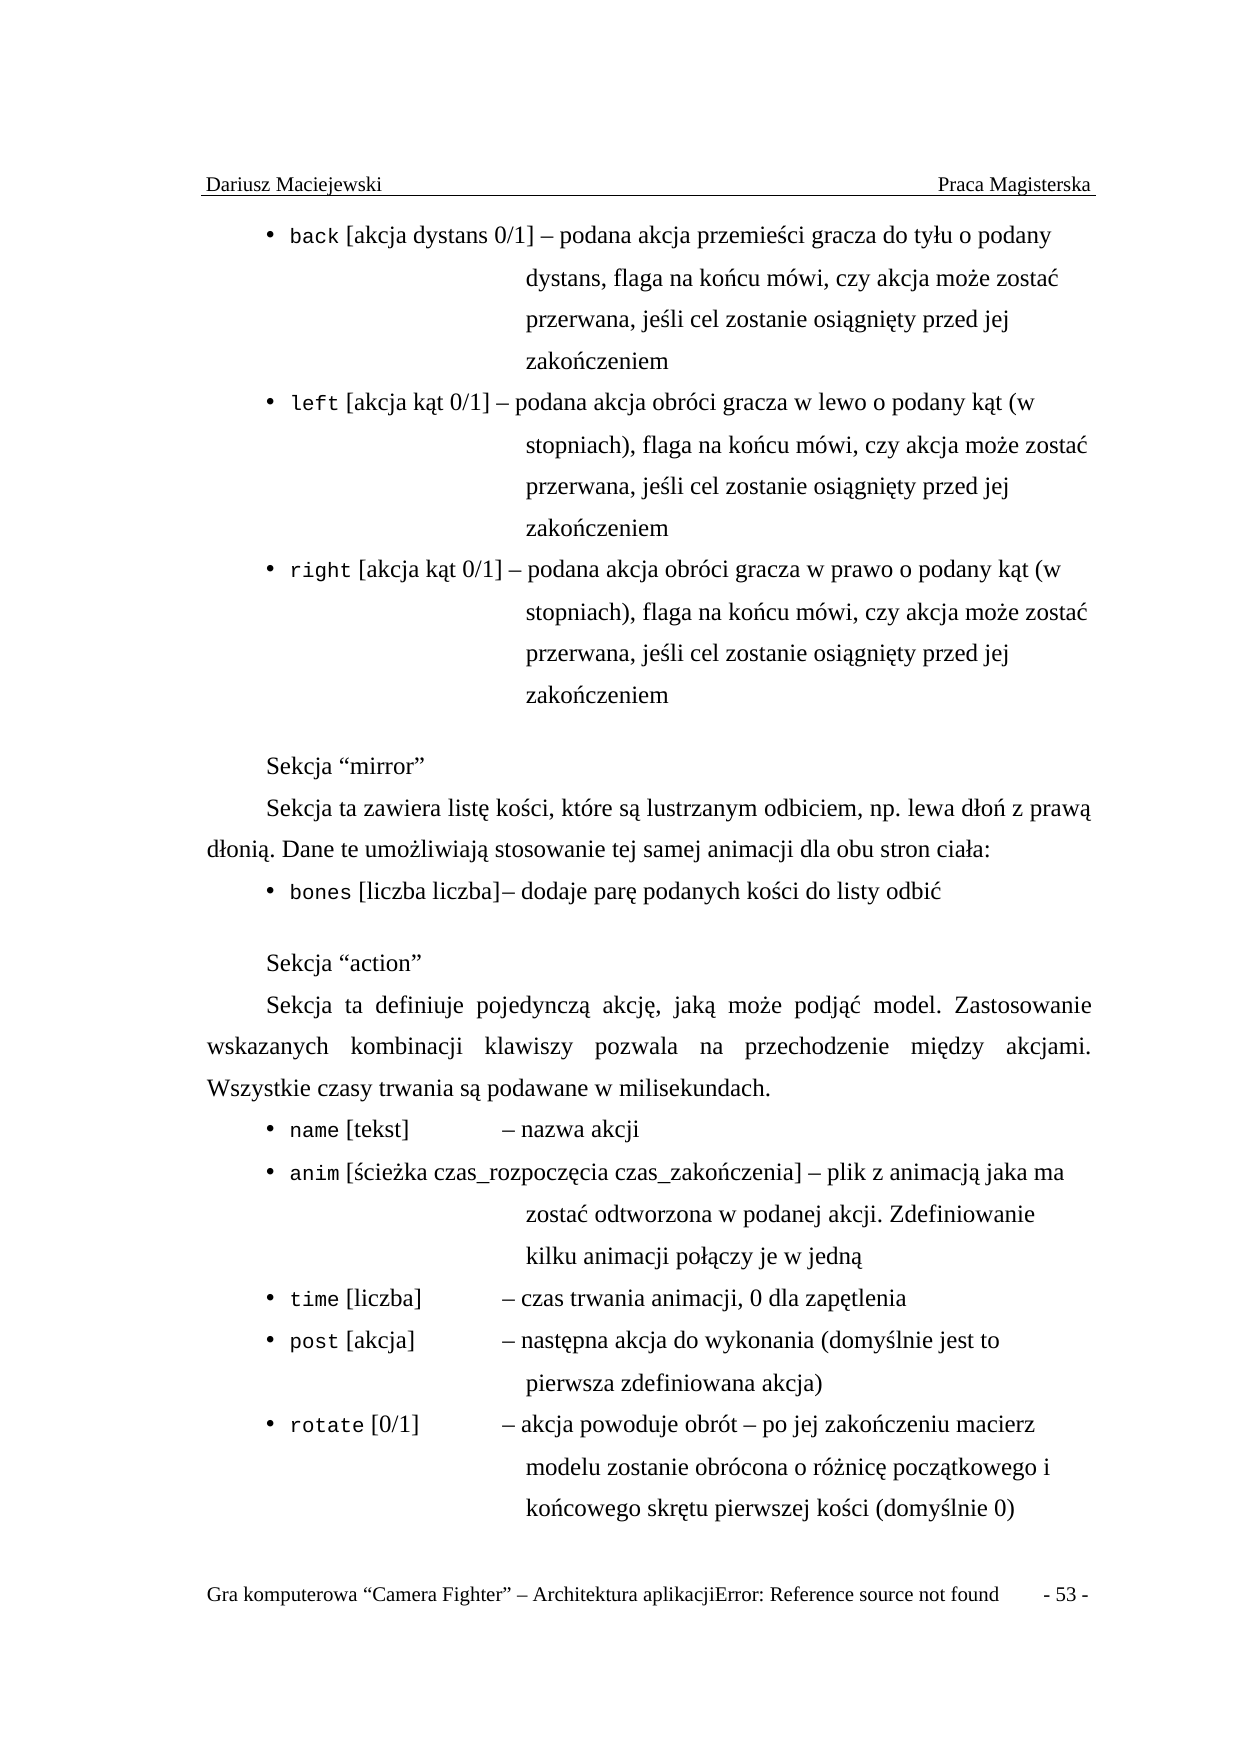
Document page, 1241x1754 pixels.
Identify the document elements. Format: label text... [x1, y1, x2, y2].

list name [tekst] – nazwa akcji [266, 1115, 1092, 1144]
list time [liczba] – czas trwania animacji, 0 dla zapętlenia [266, 1284, 1092, 1312]
list left [akcja kąt 0/1] – podana akcja obróci gracza w lewo o podany kąt (w stopniach), flaga na końcu mówi, czy akcja może zostać przerwana, jeśli cel zostanie osiągnięty przed jej zakończeniem [266, 388, 1092, 542]
text Sekcja ta zawiera listę kości, które są lustrzanym odbiciem, np. lewa dłoń z prawą dłonią. Dane te umożliwiają stosowanie tej samej animacji dla obu stron ciała: [207, 794, 1092, 863]
list bones [liczba liczba] – dodaje parę podanych kości do listy odbić [266, 877, 1092, 905]
list right [akcja kąt 0/1] – podana akcja obróci gracza w prawo o podany kąt (w stopniach), flaga na końcu mówi, czy akcja może zostać przerwana, jeśli cel zostanie osiągnięty przed jej zakończeniem [266, 556, 1092, 709]
list back [akcja dystans 0/1] – podana akcja przemieści gracza do tyłu o podany dystans, flaga na końcu mówi, czy akcja może zostać przerwana, jeśli cel zostanie osiągnięty przed jej zakończeniem [266, 221, 1092, 375]
text Sekcja “action” [207, 949, 1092, 977]
list post [akcja] – następna akcja do wykonania (domyślnie jest to pierwsza zdefiniowana akcja) [266, 1327, 1092, 1397]
list rotate [0/1] – akcja powoduje obrót – po jej zakończeniu macierz modelu zostanie obrócona o różnicę początkowego i końcowego skrętu pierwszej kości (domyślnie 0) [266, 1411, 1092, 1522]
text Sekcja ta definiuje pojedynczą akcję, jaką może podjąć model. Zastosowanie wskazanych kombinacji klawiszy pozwala na przechodzenie między akcjami. Wszystkie czasy trwania są podawane w milisekundach. [207, 991, 1092, 1102]
list anim [ścieżka czas_rozpoczęcia czas_zakończenia] – plik z animacją jaka ma zostać odtworzona w podanej akcji. Zdefiniowanie kilku animacji połączy je w jedną [266, 1158, 1092, 1270]
text Sekcja “mirror” [207, 752, 1092, 780]
